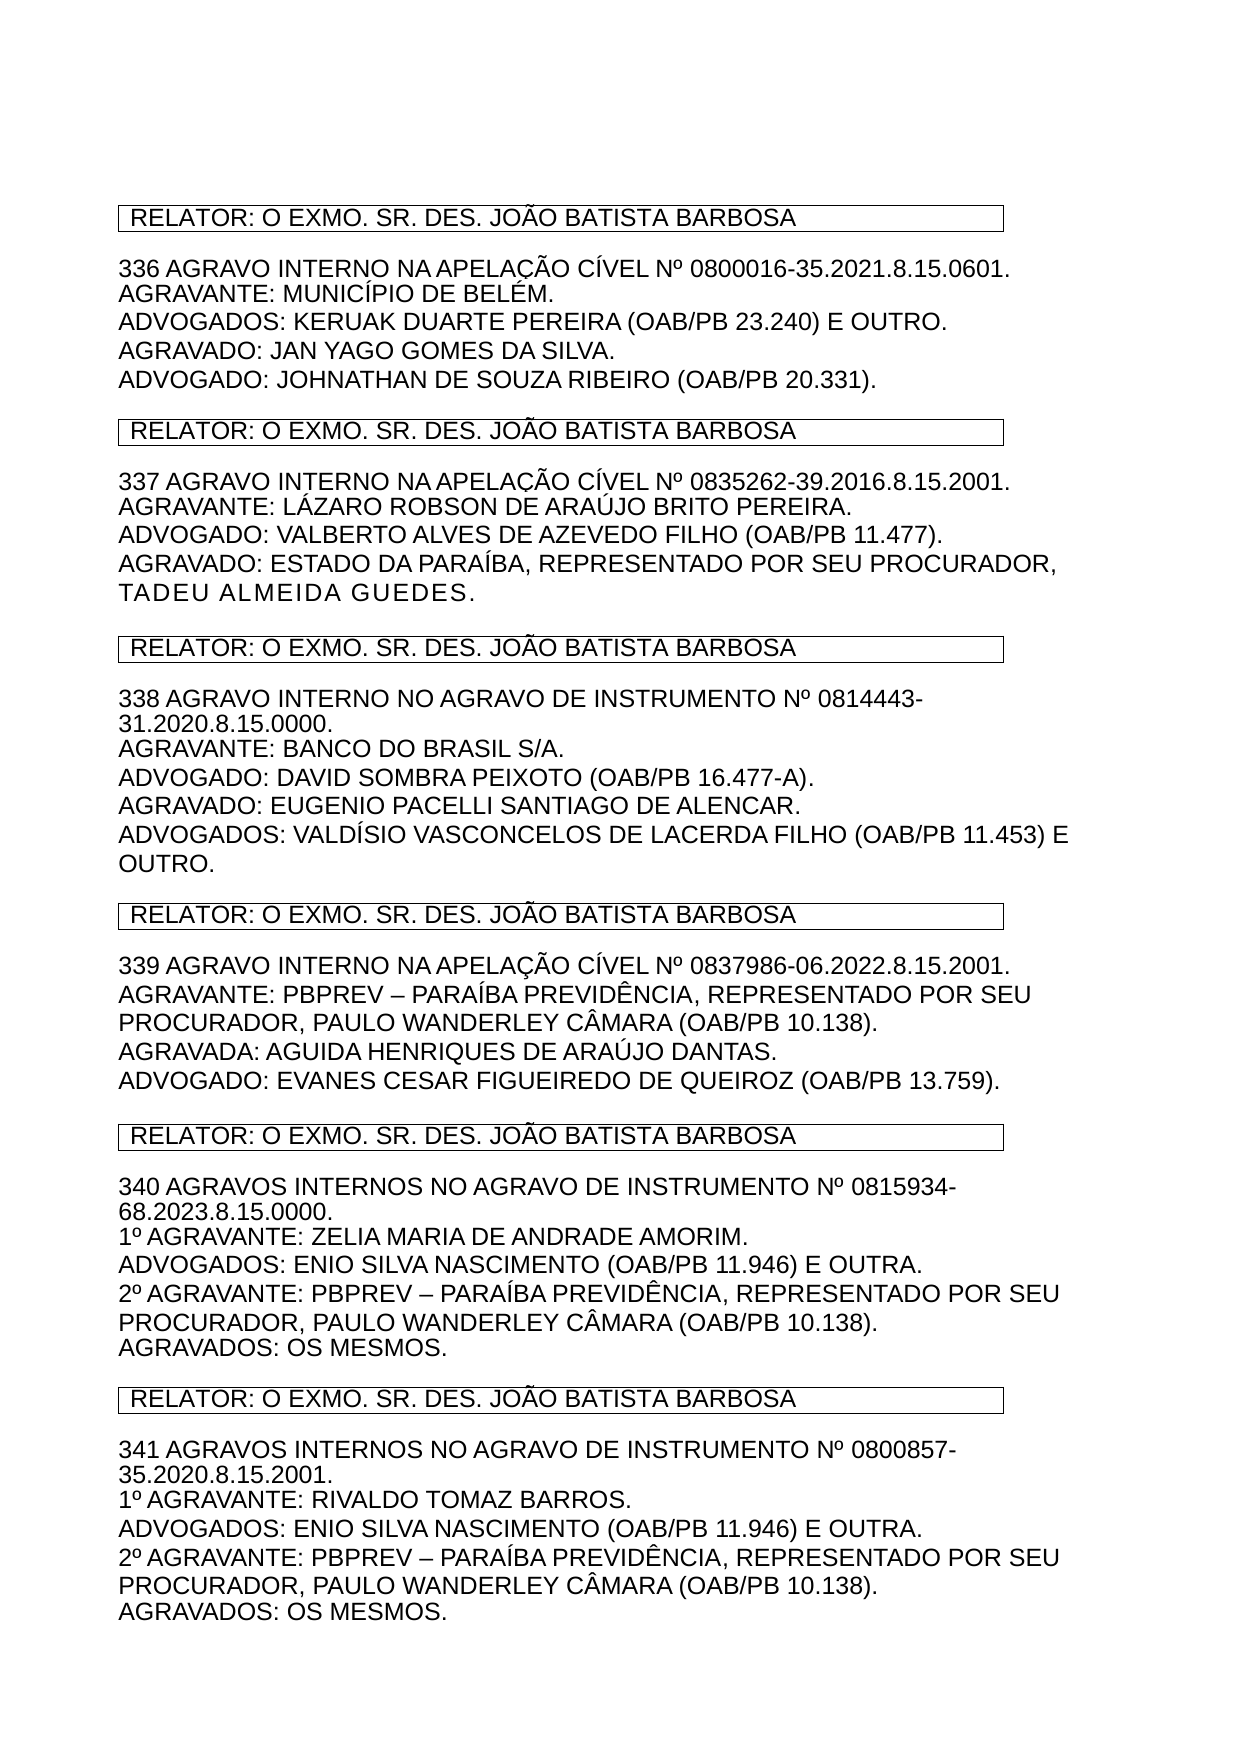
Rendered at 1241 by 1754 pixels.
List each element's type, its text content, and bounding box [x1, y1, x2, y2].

text ADVOGADOS: VALDÍSIO VASCONCELOS DE LACERDA FILHO (OAB/PB 11.453) E OUTRO. [118, 820, 1122, 878]
text ADVOGADOS: ENIO SILVA NASCIMENTO (OAB/PB 11.946) E OUTRA. [118, 1251, 1122, 1279]
text 339 AGRAVO INTERNO NA APELAÇÃO CÍVEL Nº 0837986-06.2022.8.15.2001. [118, 955, 1122, 980]
text 1º AGRAVANTE: ZELIA MARIA DE ANDRADE AMORIM. [118, 1226, 1122, 1251]
text ADVOGADO: DAVID SOMBRA PEIXOTO (OAB/PB 16.477-A). [118, 763, 1122, 791]
table_header RELATOR: O EXMO. SR. DES. JOÃO BATISTA BARBOSA [119, 206, 1003, 231]
text 341 AGRAVOS INTERNOS NO AGRAVO DE INSTRUMENTO Nº 0800857-35.2020.8.15.2001. [118, 1439, 1122, 1489]
text 1º AGRAVANTE: RIVALDO TOMAZ BARROS. [118, 1489, 1122, 1514]
text AGRAVANTE: MUNICÍPIO DE BELÉM. [118, 282, 1122, 307]
text 2º AGRAVANTE: PBPREV – PARAÍBA PREVIDÊNCIA, REPRESENTADO POR SEU PROCURADOR, PAULO WANDERLEY CÂMARA (OAB/PB 10.138). [118, 1543, 1122, 1600]
table_header RELATOR: O EXMO. SR. DES. JOÃO BATISTA BARBOSA [119, 637, 1003, 662]
text 2º AGRAVANTE: PBPREV – PARAÍBA PREVIDÊNCIA, REPRESENTADO POR SEU PROCURADOR, PAULO WANDERLEY CÂMARA (OAB/PB 10.138). [118, 1279, 1122, 1337]
text AGRAVADA: AGUIDA HENRIQUES DE ARAÚJO DANTAS. [118, 1037, 1122, 1066]
text 338 AGRAVO INTERNO NO AGRAVO DE INSTRUMENTO Nº 0814443-31.2020.8.15.0000. [118, 688, 1122, 738]
text AGRAVADOS: OS MESMOS. [118, 1600, 1122, 1625]
table_header RELATOR: O EXMO. SR. DES. JOÃO BATISTA BARBOSA [119, 420, 1003, 444]
text 340 AGRAVOS INTERNOS NO AGRAVO DE INSTRUMENTO Nº 0815934-68.2023.8.15.0000. [118, 1176, 1122, 1226]
text AGRAVADO: ESTADO DA PARAÍBA, REPRESENTADO POR SEU PROCURADOR, TADEU ALMEIDA GUEDES. [118, 549, 1122, 607]
text 337 AGRAVO INTERNO NA APELAÇÃO CÍVEL Nº 0835262-39.2016.8.15.2001. [118, 471, 1122, 496]
text 336 AGRAVO INTERNO NA APELAÇÃO CÍVEL Nº 0800016-35.2021.8.15.0601. [118, 257, 1122, 282]
text AGRAVADO: JAN YAGO GOMES DA SILVA. [118, 336, 1122, 365]
table_header RELATOR: O EXMO. SR. DES. JOÃO BATISTA BARBOSA [119, 904, 1003, 929]
table_header RELATOR: O EXMO. SR. DES. JOÃO BATISTA BARBOSA [119, 1388, 1003, 1413]
text ADVOGADO: JOHNATHAN DE SOUZA RIBEIRO (OAB/PB 20.331). [118, 365, 1122, 393]
table_header RELATOR: O EXMO. SR. DES. JOÃO BATISTA BARBOSA [119, 1125, 1003, 1149]
text AGRAVANTE: LÁZARO ROBSON DE ARAÚJO BRITO PEREIRA. [118, 496, 1122, 521]
text AGRAVANTE: PBPREV – PARAÍBA PREVIDÊNCIA, REPRESENTADO POR SEU PROCURADOR, PAULO WANDERLEY CÂMARA (OAB/PB 10.138). [118, 980, 1122, 1037]
text ADVOGADOS: KERUAK DUARTE PEREIRA (OAB/PB 23.240) E OUTRO. [118, 307, 1122, 336]
text AGRAVANTE: BANCO DO BRASIL S/A. [118, 738, 1122, 763]
text AGRAVADO: EUGENIO PACELLI SANTIAGO DE ALENCAR. [118, 791, 1122, 820]
text AGRAVADOS: OS MESMOS. [118, 1337, 1122, 1362]
text ADVOGADO: VALBERTO ALVES DE AZEVEDO FILHO (OAB/PB 11.477). [118, 521, 1122, 549]
text ADVOGADOS: ENIO SILVA NASCIMENTO (OAB/PB 11.946) E OUTRA. [118, 1514, 1122, 1543]
text ADVOGADO: EVANES CESAR FIGUEIREDO DE QUEIROZ (OAB/PB 13.759). [118, 1066, 1122, 1095]
